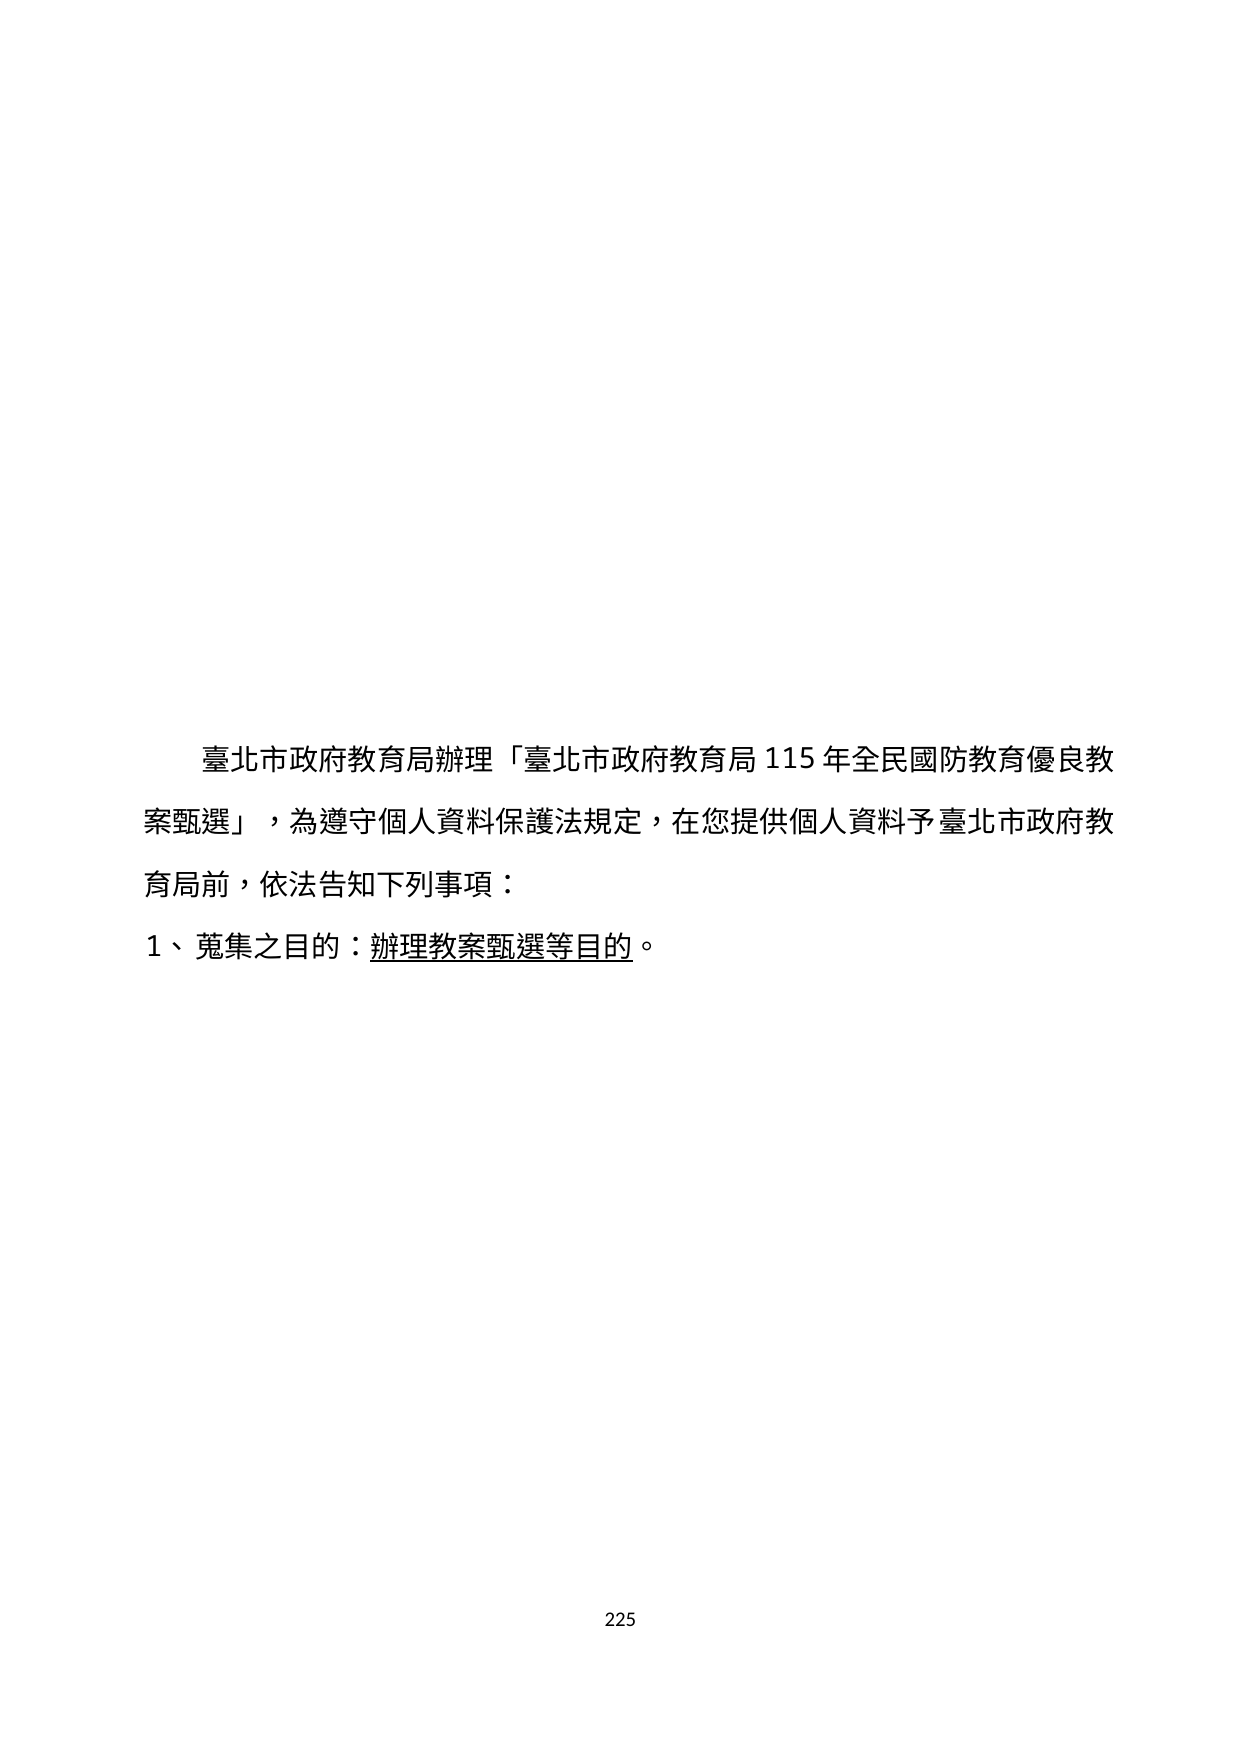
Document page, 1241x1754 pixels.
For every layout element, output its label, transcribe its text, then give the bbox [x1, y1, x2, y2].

text 臺北市政府教育局辦理「臺北市政府教育局115年全民國防教育優良教案甄選」，為遵守個人資料保護法規定，在您提供個人資料予臺北市政府教育局前，依法告知下列事項： [143, 716, 1114, 903]
list 蒐集之目的：辦理教案甄選等目的。 [145, 903, 1114, 966]
